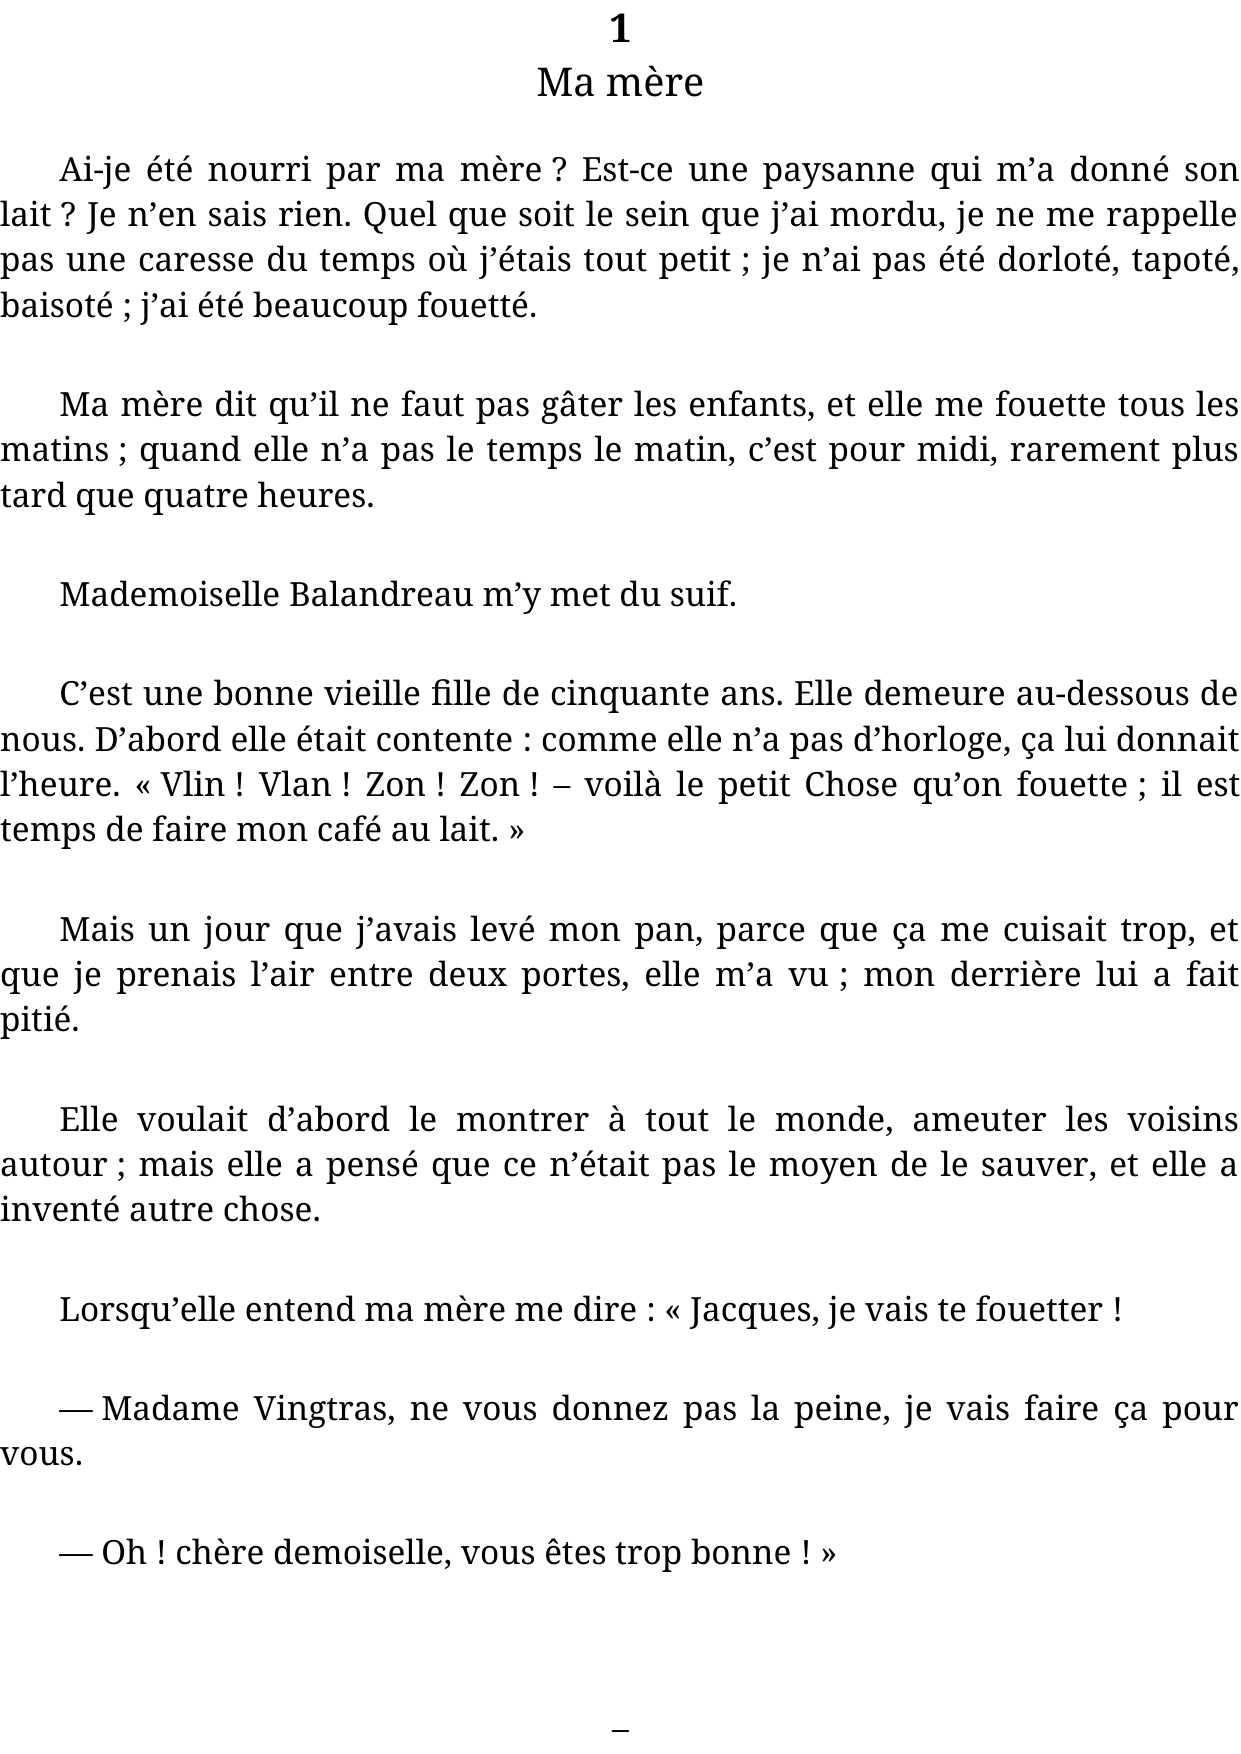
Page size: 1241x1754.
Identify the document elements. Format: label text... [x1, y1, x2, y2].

text Mademoiselle Balandreau m’y met du suif. [0, 571, 1240, 616]
subtitle 1 Ma mère [0, 0, 1240, 108]
text Elle voulait d’abord le montrer à tout le monde, ameuter les voisins autour ; mais elle a pensé que ce n’était pas le moyen de le sauver, et elle a inventé autre chose. [0, 1095, 1240, 1232]
text Lorsqu’elle entend ma mère me dire : « Jacques, je vais te fouetter ! [0, 1285, 1240, 1331]
text C’est une bonne vieille fille de cinquante ans. Elle demeure au-dessous de nous. D’abord elle était contente : comme elle n’a pas d’horloge, ça lui donnait l’heure. « Vlin ! Vlan ! Zon ! Zon ! – voilà le petit Chose qu’on fouette ; il est temps de faire mon café au lait. » [0, 670, 1240, 852]
text — Oh ! chère demoiselle, vous êtes trop bonne ! » [0, 1529, 1240, 1574]
text Mais un jour que j’avais levé mon pan, parce que ça me cuisait trop, et que je prenais l’air entre deux portes, elle m’a vu ; mon derrière lui a fait pitié. [0, 905, 1240, 1042]
text Ai-je été nourri par ma mère ? Est-ce une paysanne qui m’a donné son lait ? Je n’en sais rien. Quel que soit le sein que j’ai mordu, je ne me rappelle pas une caresse du temps où j’étais tout petit ; je n’ai pas été dorloté, tapoté, baisoté ; j’ai été beaucoup fouetté. [0, 145, 1240, 327]
text Ma mère dit qu’il ne faut pas gâter les enfants, et elle me fouette tous les matins ; quand elle n’a pas le temps le matin, c’est pour midi, rarement plus tard que quatre heures. [0, 381, 1240, 517]
text — Madame Vingtras, ne vous donnez pas la peine, je vais faire ça pour vous. [0, 1384, 1240, 1475]
